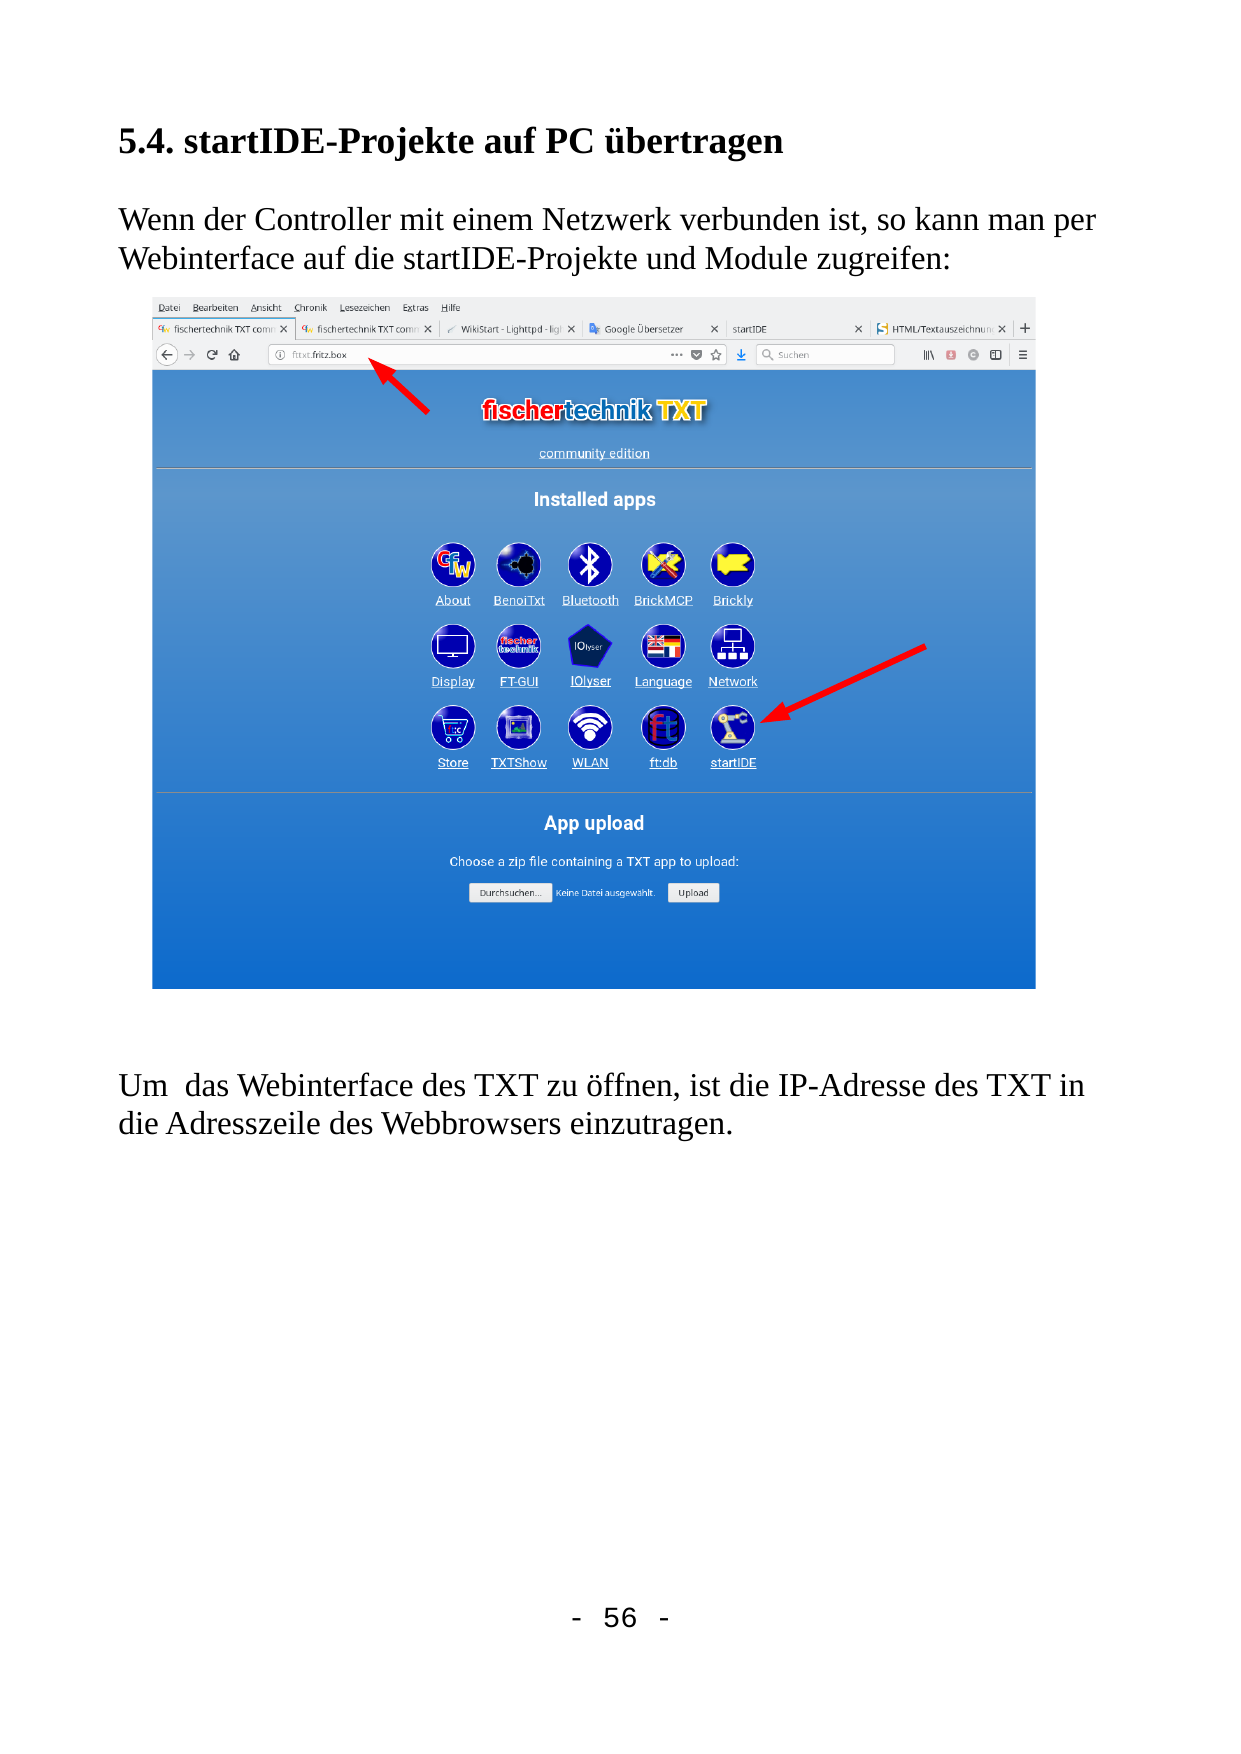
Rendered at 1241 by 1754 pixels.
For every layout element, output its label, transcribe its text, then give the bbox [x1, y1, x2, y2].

text 5.4. startIDE-Projekte auf PC übertragen [118, 118, 1122, 161]
text Wenn der Controller mit einem Netzwerk verbunden ist, so kann man per Webinterface auf die startIDE-Projekte und Module zugreifen: [118, 199, 1122, 276]
text Um das Webinterface des TXT zu öffnen, ist die IP-Adresse des TXT in die Adresszeile des Webbrowsers einzutragen. [118, 1065, 1122, 1142]
picture [152, 297, 1036, 989]
